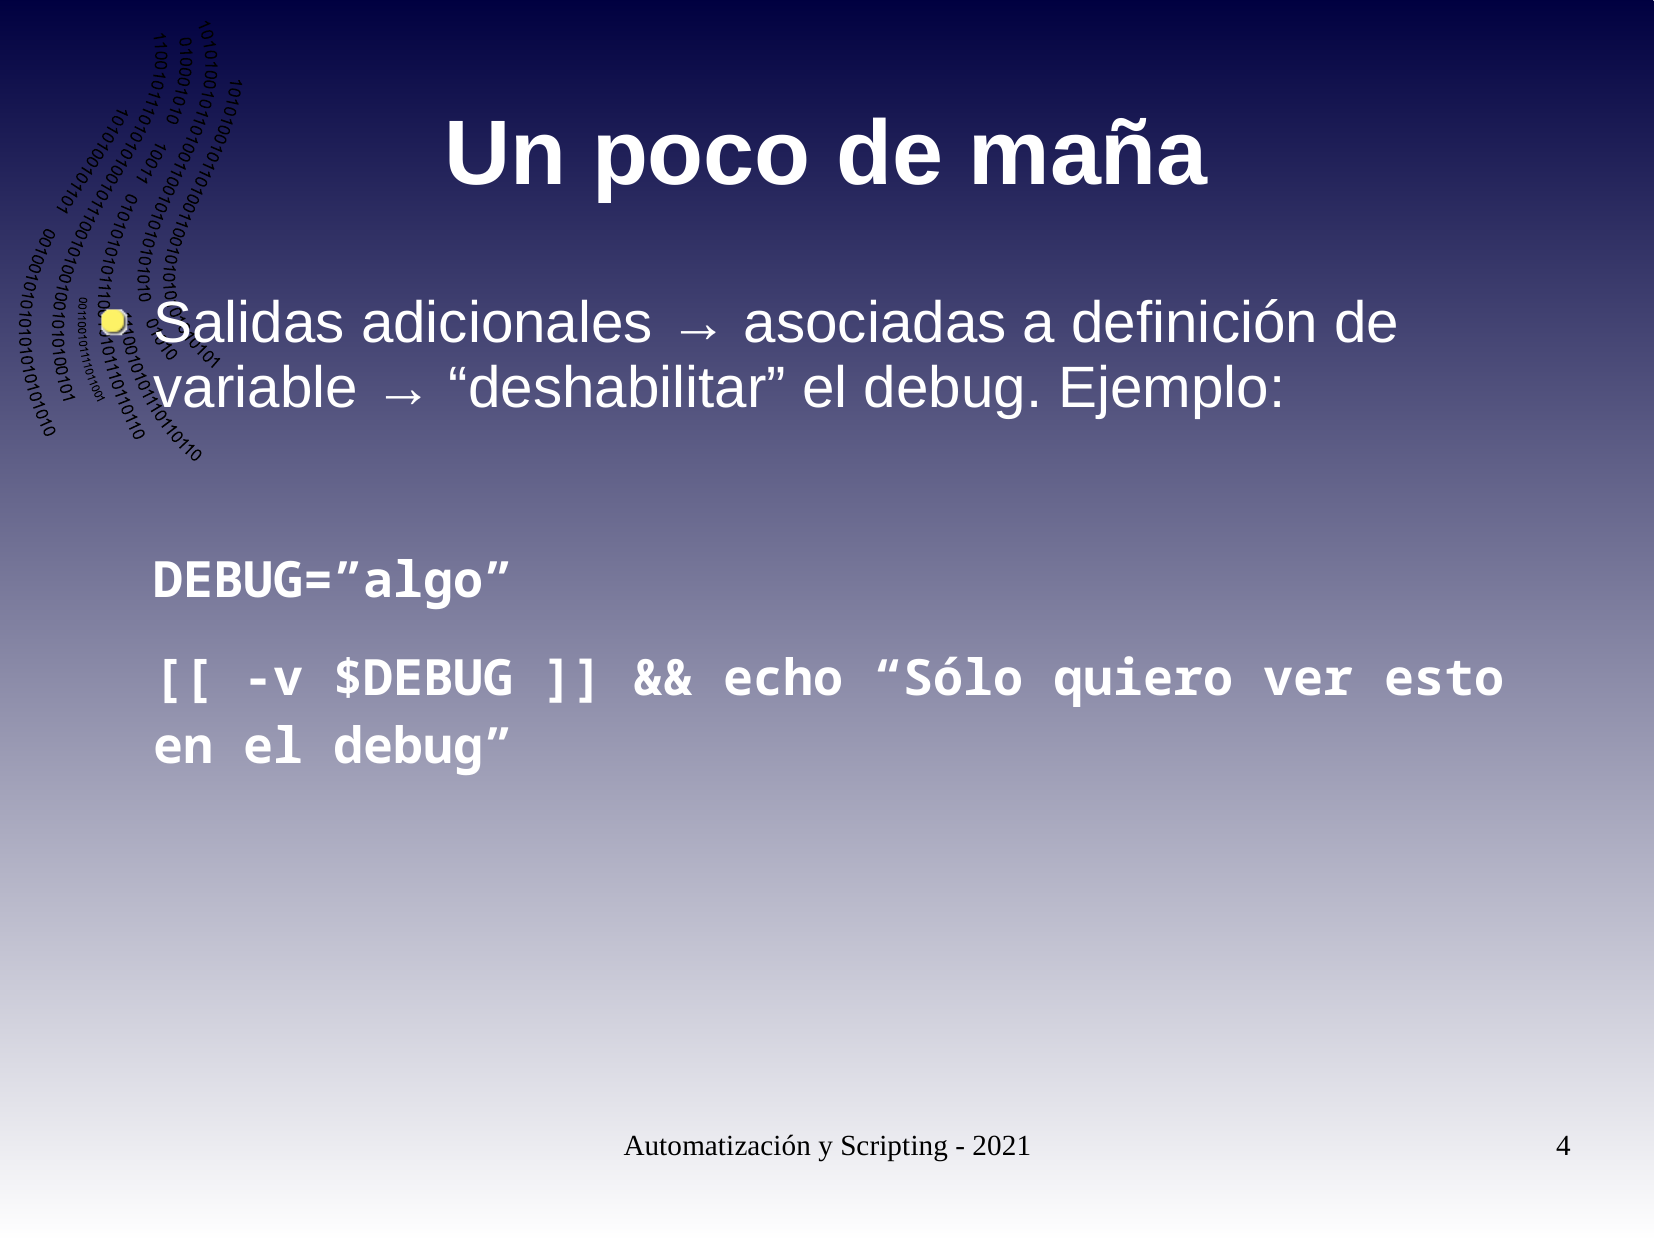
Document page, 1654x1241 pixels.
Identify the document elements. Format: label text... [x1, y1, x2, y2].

picture [18, 20, 243, 461]
title Un poco de maña [82, 49, 1571, 257]
list Salidas adicionales → asociadas a definición de variable → “deshabilitar” el debug. Ejemplo: DEBUG=”algo” [[ -v $DEBUG ]] && echo “Sólo quiero ver esto en el debug” [82, 290, 1571, 1111]
